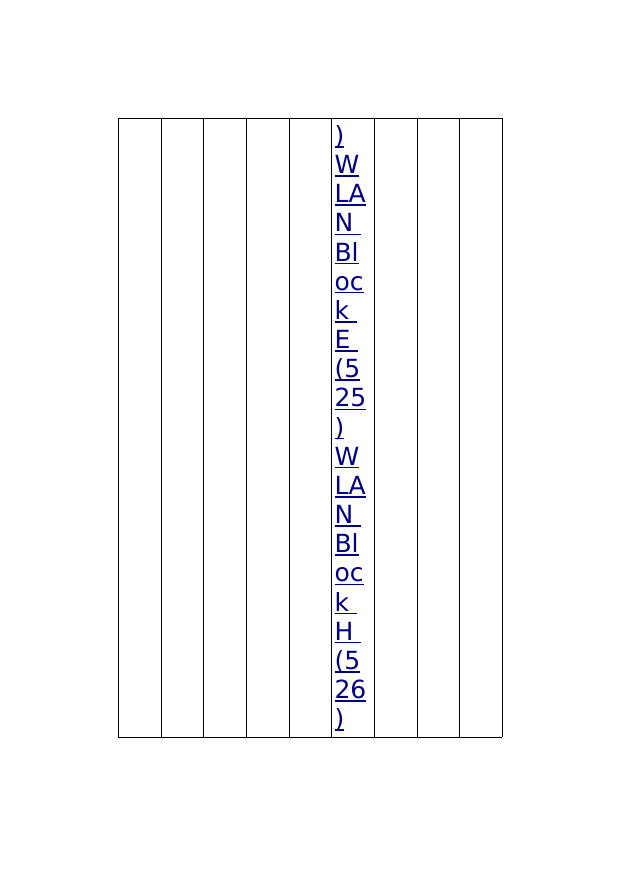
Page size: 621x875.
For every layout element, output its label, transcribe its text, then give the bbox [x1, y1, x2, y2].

table_cell [375, 119, 417, 737]
table_cell [460, 119, 502, 737]
table_cell [204, 119, 246, 737]
table_cell [162, 119, 203, 737]
table_cell [290, 119, 331, 737]
table_cell [119, 119, 161, 737]
table_cell ) WLAN Block E (525) WLAN Block H (526) [332, 119, 374, 737]
table_cell [247, 119, 289, 737]
table_cell [418, 119, 459, 737]
